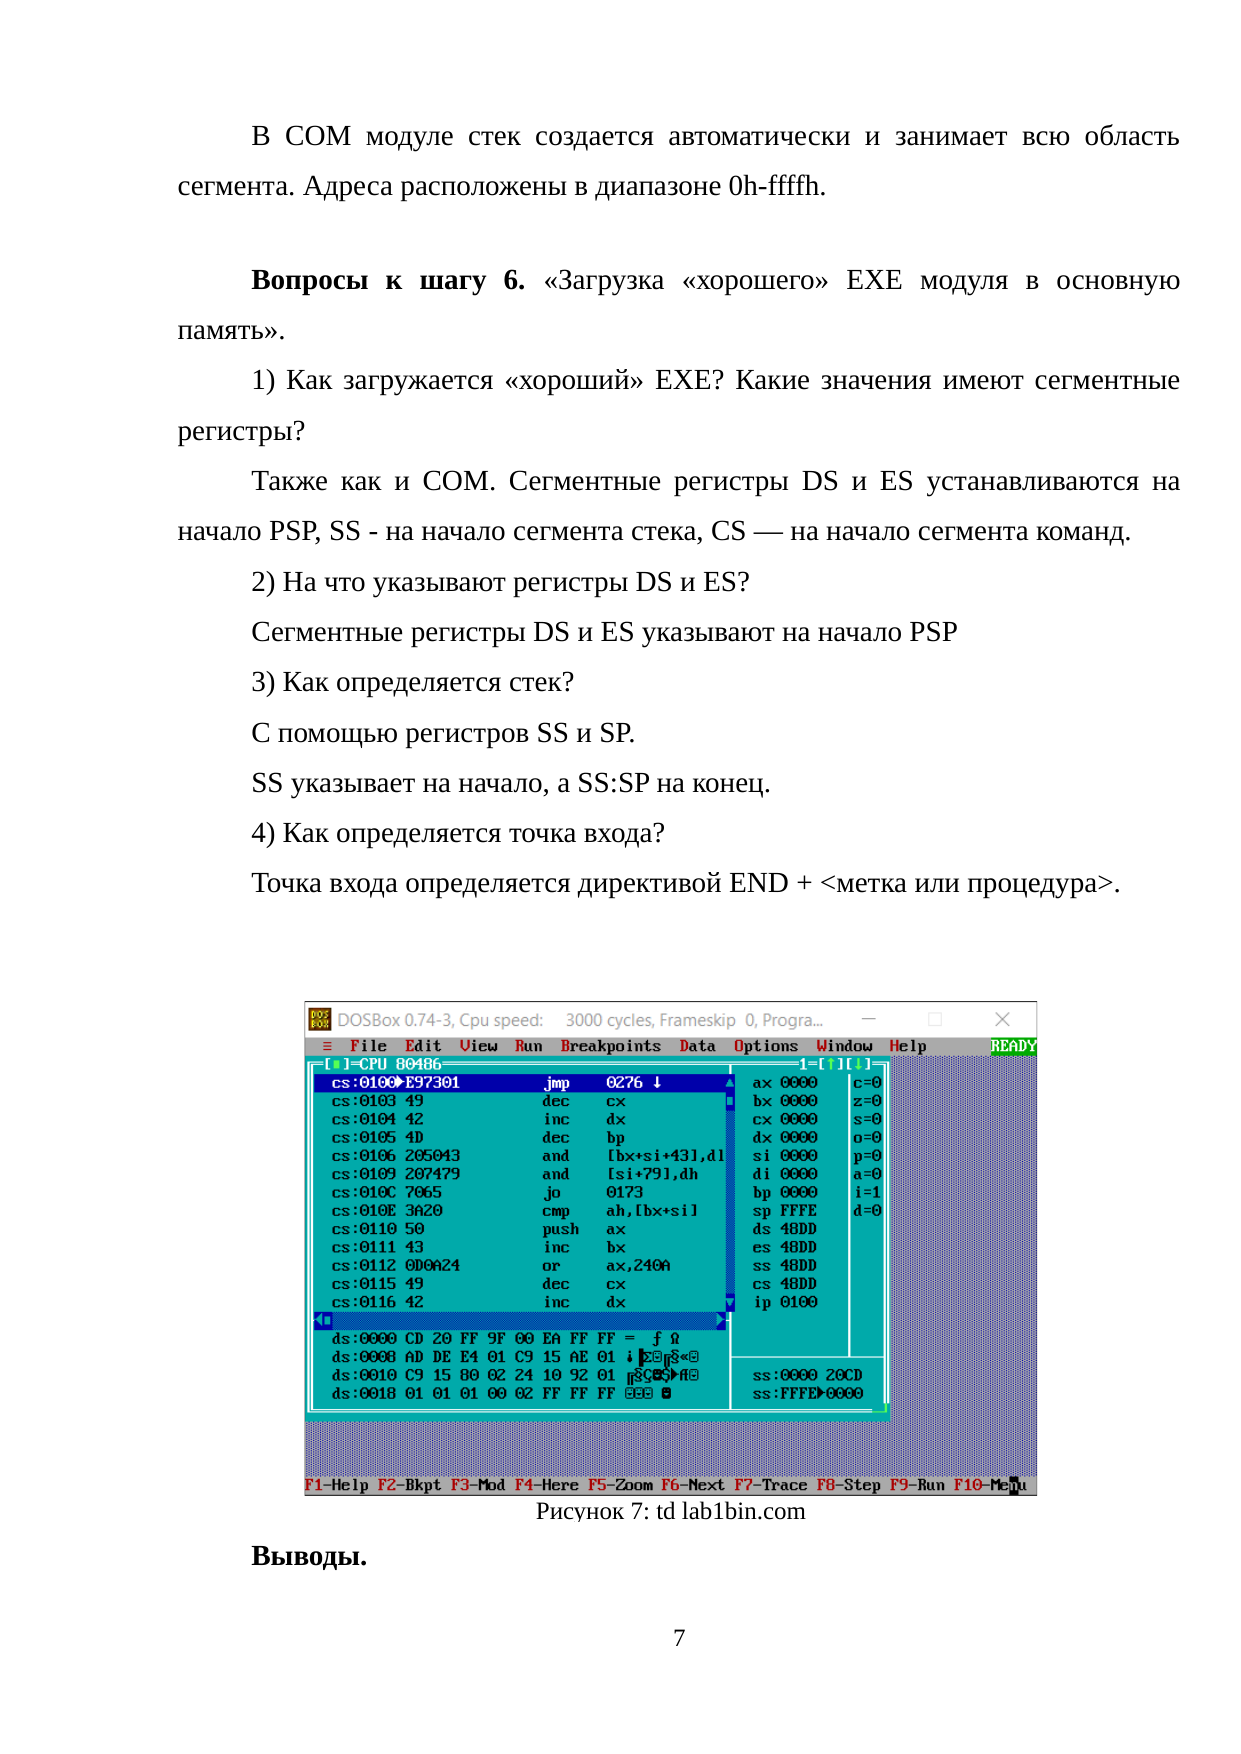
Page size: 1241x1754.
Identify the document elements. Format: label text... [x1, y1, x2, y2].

text С помощью регистров SS и SP. [177, 715, 1181, 748]
text Также как и COM. Сегментные регистры DS и ES устанавливаются на начало PSP, SS - на начало сегмента стека, CS — на начало сегмента команд. [177, 463, 1181, 547]
text В COM модуле стек создается автоматически и занимает всю область сегмента. Адреса расположены в диапазоне 0h-ffffh. [177, 118, 1181, 202]
text Выводы. [177, 1009, 1181, 1572]
text Вопросы к шагу 6. «Загрузка «хорошего» ЕХЕ модуля в основную память». [177, 262, 1181, 346]
text 4) Как определяется точка входа? [177, 815, 1181, 849]
text Точка входа определяется директивой END + <метка или процедура>. [177, 866, 1181, 899]
text Сегментные регистры DS и ES указывают на начало PSP [177, 614, 1181, 648]
text SS указывает на начало, а SS:SP на конец. [177, 765, 1181, 798]
text 2) На что указывают регистры DS и ES? [177, 564, 1181, 597]
text Рисунок 7: td lab1bin.com [232, 1496, 1050, 1522]
text 3) Как определяется стек? [177, 664, 1181, 698]
text 1) Как загружается «хороший» EXE? Какие значения имеют сегментные регистры? [177, 362, 1181, 446]
